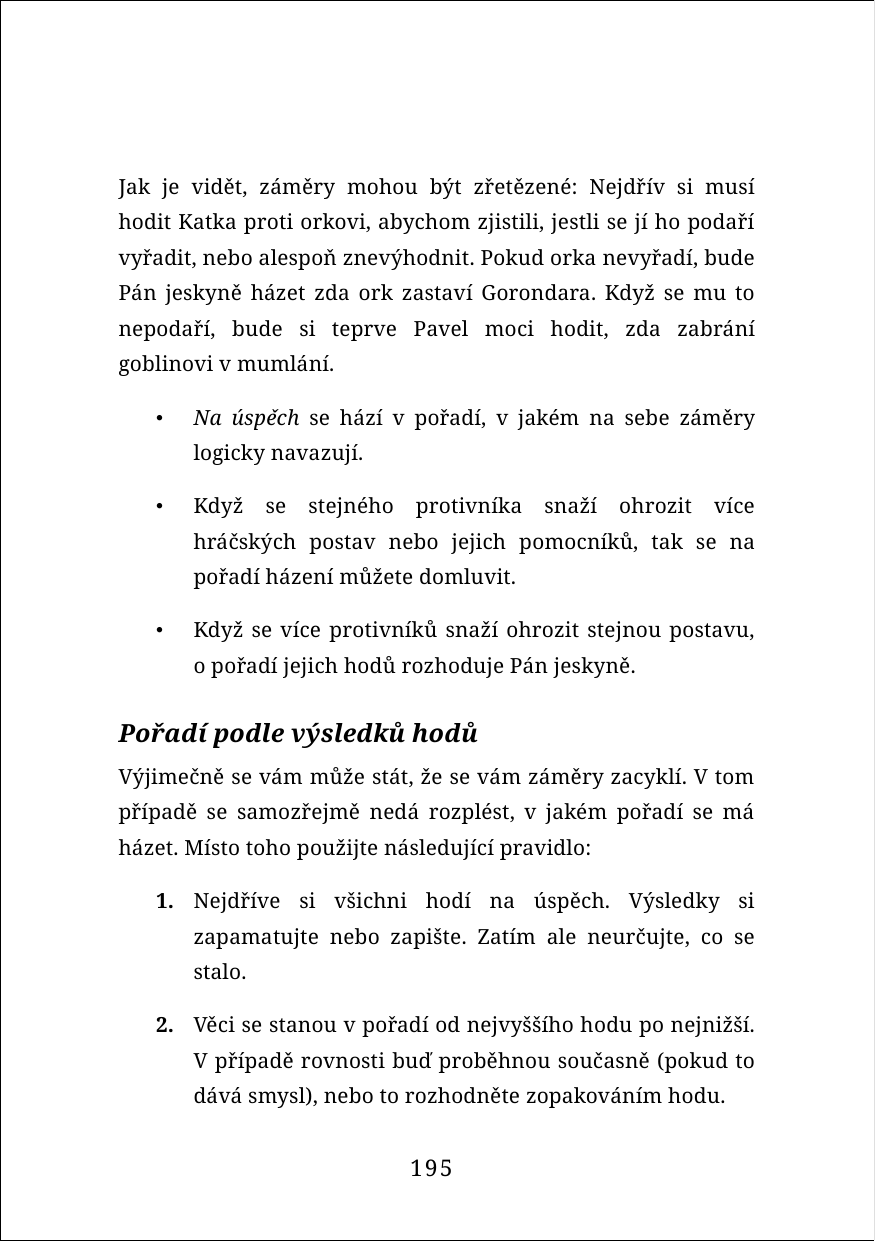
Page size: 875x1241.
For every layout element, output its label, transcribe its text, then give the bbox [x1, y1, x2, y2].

list Věci se stanou v pořadí od nejvyššího hodu po nejnižší. V případě rovnosti buď proběhnou současně (pokud to dává smysl), nebo to rozhodněte zopakováním hodu. [156, 1011, 756, 1110]
subtitle Pořadí podle výsledků hodů [118, 716, 756, 750]
list Na úspěch se hází v pořadí, v jakém na sebe záměry logicky navazují. [156, 403, 756, 467]
list Nejdříve si všichni hodí na úspěch. Výsledky si zapamatujte nebo zapište. Zatím ale neurčujte, co se stalo. [156, 886, 756, 986]
text Jak je vidět, záměry mohou být zřetězené: Nejdřív si musí hodit Katka proti orkovi, abychom zjistili, jestli se jí ho podaří vyřadit, nebo alespoň znevýhodnit. Pokud orka nevyřadí, bude Pán jeskyně házet zda ork zastaví Gorondara. Když se mu to nepodaří, bude si teprve Pavel moci hodit, zda zabrání goblinovi v mumlání. [118, 172, 756, 378]
list Když se více protivníků snaží ohrozit stejnou postavu, o pořadí jejich hodů rozhoduje Pán jeskyně. [156, 616, 756, 679]
list Když se stejného protivníka snaží ohrozit více hráčských postav nebo jejich pomocníků, tak se na pořadí házení můžete domluvit. [156, 491, 756, 591]
text Výjimečně se vám může stát, že se vám záměry zacyklí. V tom případě se samozřejmě nedá rozplést, v jakém pořadí se má házet. Místo toho použijte následující pravidlo: [118, 762, 756, 861]
